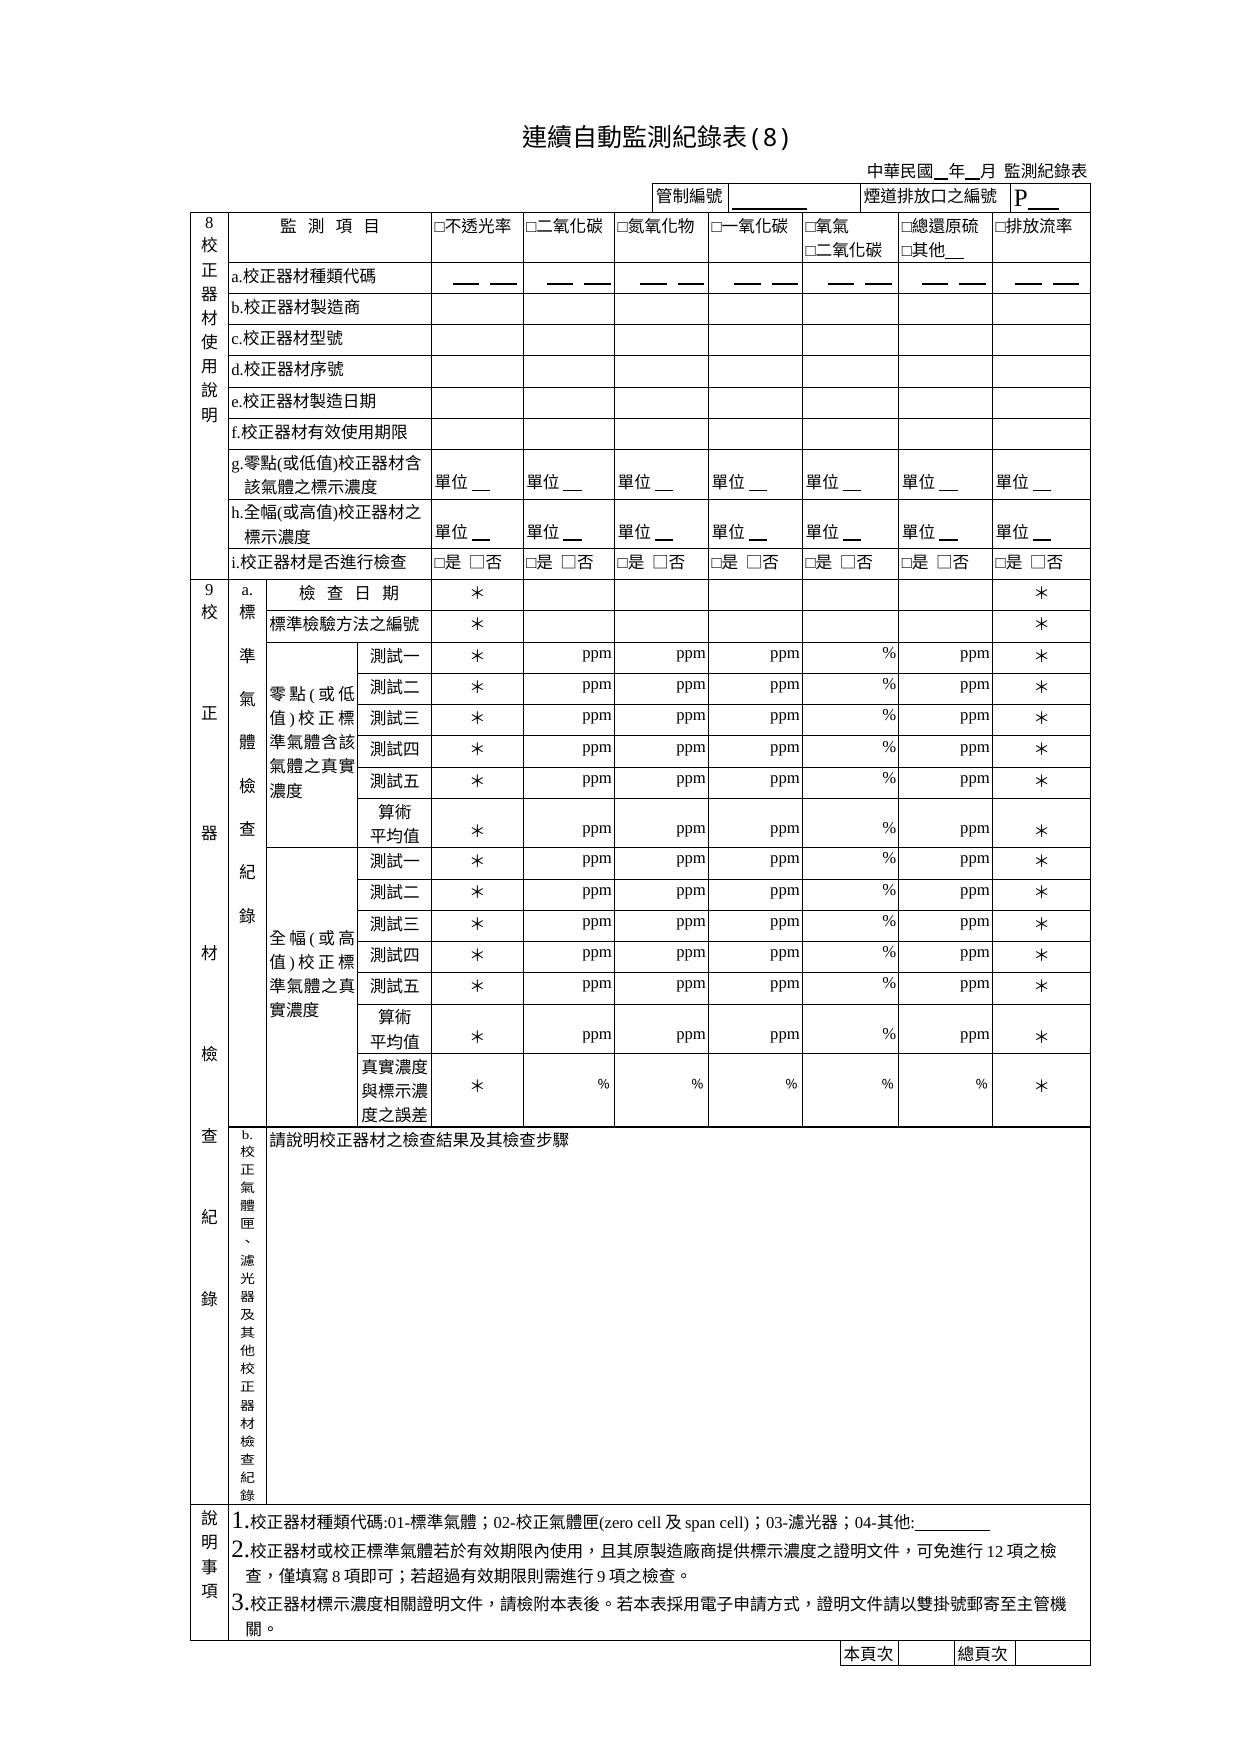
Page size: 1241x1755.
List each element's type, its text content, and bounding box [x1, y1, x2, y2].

table_cell [524, 356, 614, 387]
table_cell f.校正器材有效使用期限 [229, 419, 431, 449]
table_cell 8 校 正 器 材 使 用 說 明 [191, 213, 228, 579]
table_cell [803, 325, 898, 355]
table_cell ppm [524, 736, 614, 767]
table_cell □排放流率 [993, 213, 1090, 262]
table_cell ＊ [432, 1054, 523, 1126]
table_cell ppm [615, 911, 708, 941]
table_cell ppm [615, 848, 708, 878]
table_cell [993, 263, 1090, 293]
table_cell ＊ [432, 848, 523, 878]
table_cell % [803, 1005, 898, 1053]
table_cell ppm [524, 674, 614, 704]
table_cell % [803, 674, 898, 704]
table_cell ppm [709, 643, 802, 673]
table_cell 單位 [899, 450, 992, 498]
table_cell 單位 [709, 500, 802, 548]
table_cell ppm [709, 799, 802, 847]
table_cell [524, 294, 614, 324]
table_cell 單位 [432, 450, 523, 498]
table_cell 測試四 [358, 736, 431, 767]
table_cell ＊ [993, 580, 1090, 610]
table_cell ＊ [432, 611, 523, 642]
table_cell [615, 388, 708, 418]
table_cell ppm [615, 768, 708, 798]
table_cell ppm [524, 911, 614, 941]
table_cell 零點(或低值)校正標準氣體含該氣體之真實濃度 [267, 643, 357, 847]
table_cell [899, 580, 992, 610]
table_cell ppm [615, 674, 708, 704]
table_cell 說明事項 [191, 1505, 228, 1640]
table_cell ＊ [993, 848, 1090, 878]
table_cell 測試四 [358, 942, 431, 972]
table_cell □一氧化碳 [709, 213, 802, 262]
table_cell 真實濃度與標示濃度之誤差 [358, 1054, 431, 1126]
table_cell [432, 388, 523, 418]
table_cell [615, 294, 708, 324]
table_cell 9 校 正 器 材 檢 查 紀 錄 [191, 580, 228, 1504]
table_cell ppm [899, 643, 992, 673]
table_cell 單位 [524, 500, 614, 548]
table_cell ppm [524, 643, 614, 673]
table_cell [803, 580, 898, 610]
table_cell ppm [709, 1005, 802, 1053]
table_cell b.校正器材製造商 [229, 294, 431, 324]
table_cell [899, 1641, 954, 1665]
table_cell ＊ [432, 1005, 523, 1053]
table_cell ppm [899, 973, 992, 1003]
table_cell ppm [615, 736, 708, 767]
table_cell □二氧化碳 [524, 213, 614, 262]
table_cell □是 □否 [524, 549, 614, 579]
table_cell [524, 580, 614, 610]
table_cell ppm [615, 799, 708, 847]
table_cell e.校正器材製造日期 [229, 388, 431, 418]
table_cell 單位 [993, 500, 1090, 548]
table_cell [709, 263, 802, 293]
table_cell 校正器材種類代碼:01-標準氣體；02-校正氣體匣(zero cell及span cell)；03-濾光器；04-其他: 校正器材或校正標準氣體若於有效期限內使用，且其原製造廠商提供標示濃度之證明文件，可免進行12項之檢查，僅填寫8項即可；若超過有效期限則需進行9項之檢查。 校正器材標示濃度相關證明文件，請檢附本表後。若本表採用電子申請方式，證明文件請以雙掛號郵寄至主管機關。 [229, 1505, 1090, 1640]
table_cell % [803, 880, 898, 910]
table_cell [993, 388, 1090, 418]
table_cell [803, 263, 898, 293]
table_cell □是 □否 [709, 549, 802, 579]
table_cell ＊ [432, 942, 523, 972]
table_cell ppm [615, 643, 708, 673]
table_cell ppm [899, 674, 992, 704]
table_cell ppm [899, 880, 992, 910]
table_cell ppm [615, 705, 708, 735]
table_cell ppm [524, 1005, 614, 1053]
table_cell [709, 294, 802, 324]
table_cell ＊ [993, 1005, 1090, 1053]
table_cell % [803, 705, 898, 735]
table_cell ppm [524, 973, 614, 1003]
table_cell [1016, 1641, 1090, 1665]
table_cell [524, 419, 614, 449]
table_cell □總還原硫 □其他 [899, 213, 992, 262]
table_cell ＊ [993, 880, 1090, 910]
table_cell ppm [615, 973, 708, 1003]
table_cell ppm [899, 911, 992, 941]
table_cell ＊ [993, 942, 1090, 972]
table_header 管制編號 [653, 184, 728, 212]
table_cell [899, 294, 992, 324]
table_cell ＊ [993, 705, 1090, 735]
table_cell % [803, 911, 898, 941]
table_cell % [803, 736, 898, 767]
table_cell c.校正器材型號 [229, 325, 431, 355]
table_cell ppm [524, 705, 614, 735]
table_cell [709, 325, 802, 355]
text 連續自動監測紀錄表(8) [187, 117, 1127, 154]
table_cell [615, 263, 708, 293]
table_cell ＊ [432, 911, 523, 941]
table_cell ppm [524, 768, 614, 798]
table_cell h.全幅(或高值)校正器材之標示濃度 [229, 500, 431, 548]
table_cell [615, 419, 708, 449]
table_cell ﹪ [615, 1054, 708, 1126]
table_cell ＊ [432, 880, 523, 910]
table_cell 單位 [432, 500, 523, 548]
table_header 煙道排放口之編號 [861, 184, 1010, 212]
table_cell 算術 平均值 [358, 1005, 431, 1053]
table_cell ppm [709, 705, 802, 735]
table_cell 請說明校正器材之檢查結果及其檢查步驟 [267, 1128, 1090, 1504]
table_cell ＊ [993, 973, 1090, 1003]
table_cell 測試一 [358, 643, 431, 673]
table_cell ＊ [432, 736, 523, 767]
table_cell ppm [899, 768, 992, 798]
table_cell ＊ [993, 736, 1090, 767]
table_cell 總頁次 [955, 1641, 1015, 1665]
table_cell [524, 263, 614, 293]
table_cell ﹪ [524, 1054, 614, 1126]
table_cell ppm [899, 799, 992, 847]
table_cell i.校正器材是否進行檢查 [229, 549, 431, 579]
table_cell 單位 [709, 450, 802, 498]
table_cell b. 校 正 氣 體 匣 、 濾 光 器 及 其 他 校 正 器 材 檢 查 紀 錄 [229, 1128, 266, 1504]
table_cell □是 □否 [993, 549, 1090, 579]
table_cell d.校正器材序號 [229, 356, 431, 387]
table_cell ＊ [432, 768, 523, 798]
table_cell [432, 419, 523, 449]
table_cell 單位 [899, 500, 992, 548]
table_cell □是 □否 [432, 549, 523, 579]
table_cell [899, 388, 992, 418]
table_cell [615, 325, 708, 355]
table_cell [524, 611, 614, 642]
table_cell 單位 [803, 500, 898, 548]
table_cell ＊ [432, 580, 523, 610]
table_cell □氧氣 □二氧化碳 [803, 213, 898, 262]
table_cell 單位 [615, 450, 708, 498]
table_cell [899, 611, 992, 642]
table_cell ＊ [993, 611, 1090, 642]
table_cell [709, 356, 802, 387]
table_cell 測試五 [358, 768, 431, 798]
table_header [190, 183, 652, 212]
table_cell [432, 325, 523, 355]
table_cell ppm [709, 973, 802, 1003]
table_cell 測試三 [358, 911, 431, 941]
table_cell [432, 294, 523, 324]
table_cell ＊ [432, 674, 523, 704]
table_cell [709, 611, 802, 642]
table_cell [432, 263, 523, 293]
table_cell [803, 419, 898, 449]
table_cell ppm [615, 942, 708, 972]
table_cell ppm [899, 942, 992, 972]
table_cell ppm [899, 736, 992, 767]
table_cell 測試二 [358, 880, 431, 910]
table_cell ＊ [993, 1054, 1090, 1126]
table_cell [993, 294, 1090, 324]
table_cell 監 測 項 目 [229, 213, 431, 262]
table_cell [524, 388, 614, 418]
table_cell [709, 419, 802, 449]
table_cell ppm [709, 674, 802, 704]
table_cell % [803, 848, 898, 878]
table_cell [524, 325, 614, 355]
table_cell [803, 611, 898, 642]
table_cell 算術 平均值 [358, 799, 431, 847]
table_cell ﹪ [899, 1054, 992, 1126]
table_cell % [803, 643, 898, 673]
table_cell ppm [524, 942, 614, 972]
table_cell [899, 419, 992, 449]
table_cell ＊ [432, 705, 523, 735]
table_cell □是 □否 [899, 549, 992, 579]
table_cell [709, 388, 802, 418]
text 中華民國 年 月 監測紀錄表 [187, 154, 1087, 182]
table_cell □是 □否 [615, 549, 708, 579]
table_cell ＊ [993, 799, 1090, 847]
table_cell ＊ [432, 643, 523, 673]
table_cell [803, 388, 898, 418]
table_cell 全幅(或高值)校正標準氣體之真實濃度 [267, 848, 357, 1126]
table_cell 單位 [615, 500, 708, 548]
table_cell [803, 294, 898, 324]
table_cell % [803, 768, 898, 798]
table_cell % [803, 799, 898, 847]
table_cell ppm [709, 880, 802, 910]
table_cell ppm [899, 1005, 992, 1053]
table_cell 單位 [524, 450, 614, 498]
table_cell 標準檢驗方法之編號 [267, 611, 431, 642]
table_cell ppm [709, 911, 802, 941]
table_cell [615, 611, 708, 642]
table_cell [432, 356, 523, 387]
table_cell a. 標 準 氣 體 檢 查 紀 錄 [229, 580, 266, 1126]
table_cell ppm [709, 736, 802, 767]
table_cell g.零點(或低值)校正器材含該氣體之標示濃度 [229, 450, 431, 498]
table_header P [1011, 184, 1090, 212]
table_cell [615, 356, 708, 387]
table_cell [993, 325, 1090, 355]
table_cell □氮氧化物 [615, 213, 708, 262]
table_cell [615, 580, 708, 610]
table_cell 測試五 [358, 973, 431, 1003]
table_cell ＊ [432, 799, 523, 847]
table_cell [709, 580, 802, 610]
table_cell ﹪ [709, 1054, 802, 1126]
table_cell ppm [709, 768, 802, 798]
table_cell ppm [899, 705, 992, 735]
table_cell % [803, 973, 898, 1003]
table_cell ＊ [432, 973, 523, 1003]
table_cell ＊ [993, 674, 1090, 704]
table_cell [190, 1641, 840, 1665]
table_cell ppm [709, 848, 802, 878]
table_cell ﹪ [803, 1054, 898, 1126]
table_cell a.校正器材種類代碼 [229, 263, 431, 293]
table_cell ppm [524, 848, 614, 878]
table_cell □不透光率 [432, 213, 523, 262]
table_cell [803, 356, 898, 387]
table_cell % [803, 942, 898, 972]
table_cell ＊ [993, 643, 1090, 673]
table_header [729, 184, 860, 212]
table_cell ppm [709, 942, 802, 972]
table_cell [899, 325, 992, 355]
table_cell ppm [524, 799, 614, 847]
table_cell 檢 查 日 期 [267, 580, 431, 610]
table_cell ppm [899, 848, 992, 878]
table_cell □是 □否 [803, 549, 898, 579]
table_cell [899, 356, 992, 387]
table_cell [993, 419, 1090, 449]
table_cell ppm [524, 880, 614, 910]
table_cell ＊ [993, 768, 1090, 798]
table_cell 測試三 [358, 705, 431, 735]
table_cell 單位 [803, 450, 898, 498]
table_cell 單位 [993, 450, 1090, 498]
table_cell ppm [615, 880, 708, 910]
table_cell ＊ [993, 911, 1090, 941]
table_cell 測試一 [358, 848, 431, 878]
table_cell [993, 356, 1090, 387]
table_cell 測試二 [358, 674, 431, 704]
table_cell ppm [615, 1005, 708, 1053]
table_cell [899, 263, 992, 293]
table_cell 本頁次 [841, 1641, 898, 1665]
